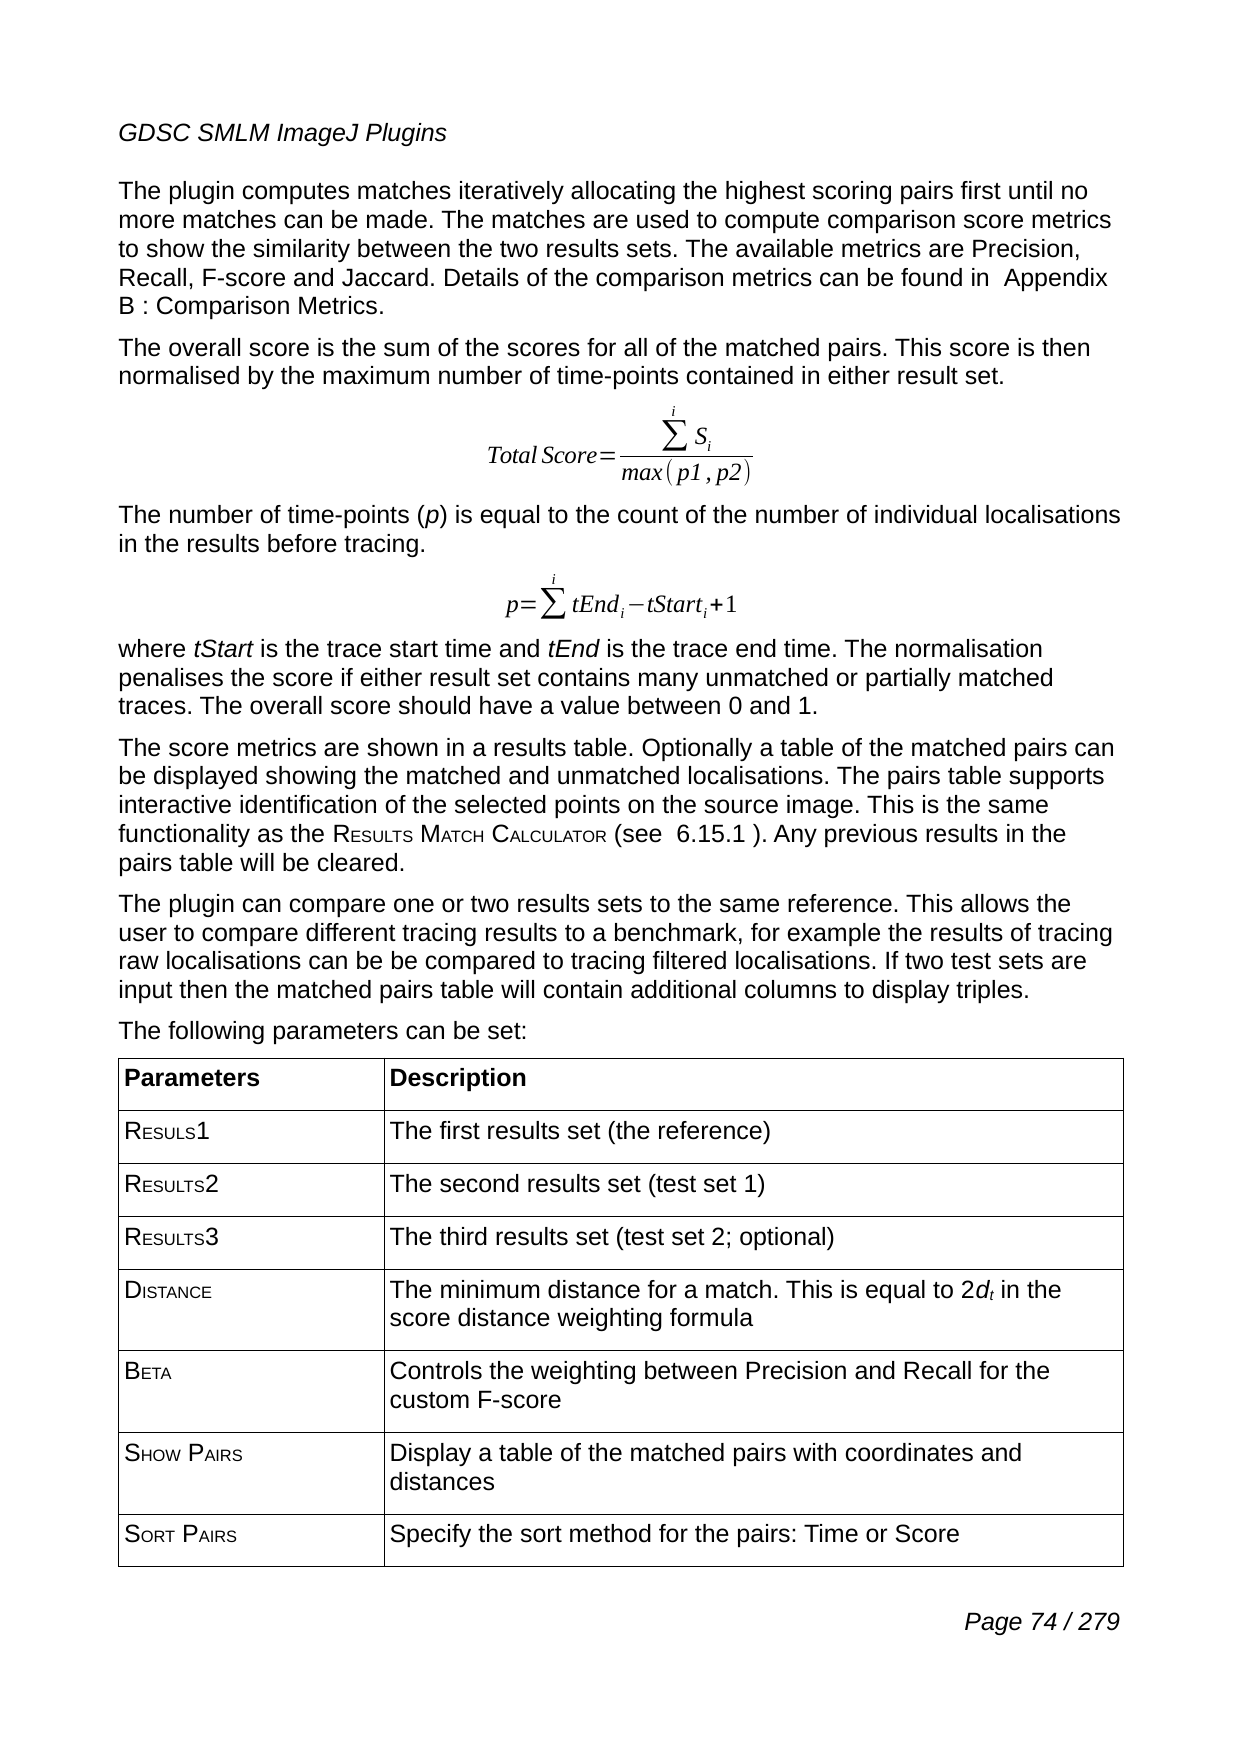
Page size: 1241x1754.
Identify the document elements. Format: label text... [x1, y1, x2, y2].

table_cell Resuls1 [119, 1111, 384, 1163]
table_cell Sort Pairs [119, 1515, 384, 1566]
table_cell Controls the weighting between Precision and Recall for the custom F-score [385, 1351, 1123, 1432]
table_cell Show Pairs [119, 1433, 384, 1513]
table_cell Display a table of the matched pairs with coordinates and distances [385, 1433, 1123, 1513]
text The number of time-points (p) is equal to the count of the number of individual localisations in the results before tracing. [118, 500, 1122, 557]
table_cell The minimum distance for a match. This is equal to 2dt in the score distance weighting formula [385, 1270, 1123, 1350]
table_cell The third results set (test set 2; optional) [385, 1217, 1123, 1269]
table_cell Beta [119, 1351, 384, 1432]
text The overall score is the sum of the scores for all of the matched pairs. This score is then normalised by the maximum number of time-points contained in either result set. [118, 333, 1122, 390]
text The score metrics are shown in a results table. Optionally a table of the matched pairs can be displayed showing the matched and unmatched localisations. The pairs table supports interactive identification of the selected points on the source image. This is the same functionality as the Results Match Calculator (see 6.15.1). Any previous results in the pairs table will be cleared. [118, 733, 1122, 876]
table_cell Specify the sort method for the pairs: Time or Score [385, 1515, 1123, 1566]
text The plugin computes matches iteratively allocating the highest scoring pairs first until no more matches can be made. The matches are used to compute comparison score metrics to show the similarity between the two results sets. The available metrics are Precision, Recall, F-score and Jaccard. Details of the comparison metrics can be found in Appendix B : Comparison Metrics. [118, 176, 1122, 320]
table_cell Results2 [119, 1164, 384, 1216]
table_header Description [385, 1059, 1123, 1110]
table_header Parameters [119, 1059, 384, 1110]
text where tStart is the trace start time and tEnd is the trace end time. The normalisation penalises the score if either result set contains many unmatched or partially matched traces. The overall score should have a value between 0 and 1. [118, 634, 1122, 720]
table_cell Distance [119, 1270, 384, 1350]
table_cell The first results set (the reference) [385, 1111, 1123, 1163]
text The following parameters can be set: [118, 1016, 1122, 1045]
table_cell Results3 [119, 1217, 384, 1269]
table_cell The second results set (test set 1) [385, 1164, 1123, 1216]
text The plugin can compare one or two results sets to the same reference. This allows the user to compare different tracing results to a benchmark, for example the results of tracing raw localisations can be be compared to tracing filtered localisations. If two test sets are input then the matched pairs table will contain additional columns to display triples. [118, 889, 1122, 1004]
